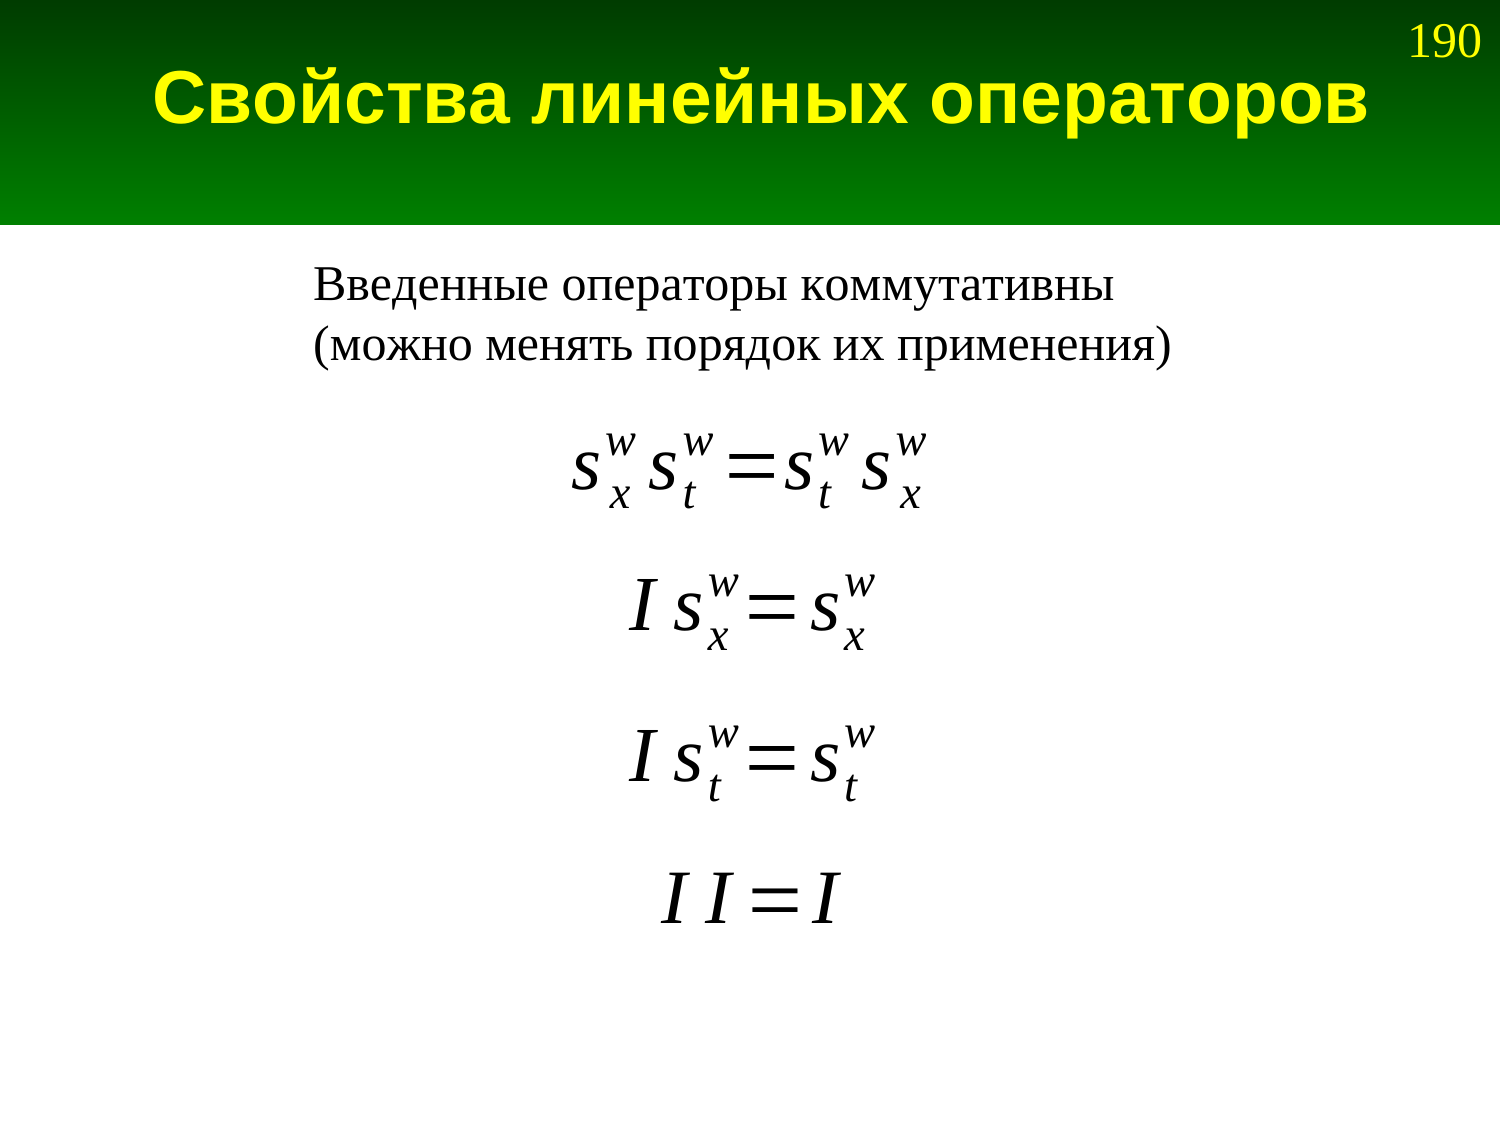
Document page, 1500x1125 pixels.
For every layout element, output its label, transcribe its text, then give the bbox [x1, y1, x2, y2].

chart [637, 856, 863, 943]
chart [605, 552, 895, 662]
chart [551, 410, 949, 520]
text_box Введенные операторы коммутативны (можно менять порядок их применения) [298, 243, 1202, 378]
chart [605, 703, 895, 813]
title Свойства линейных операторов [123, 0, 1399, 192]
